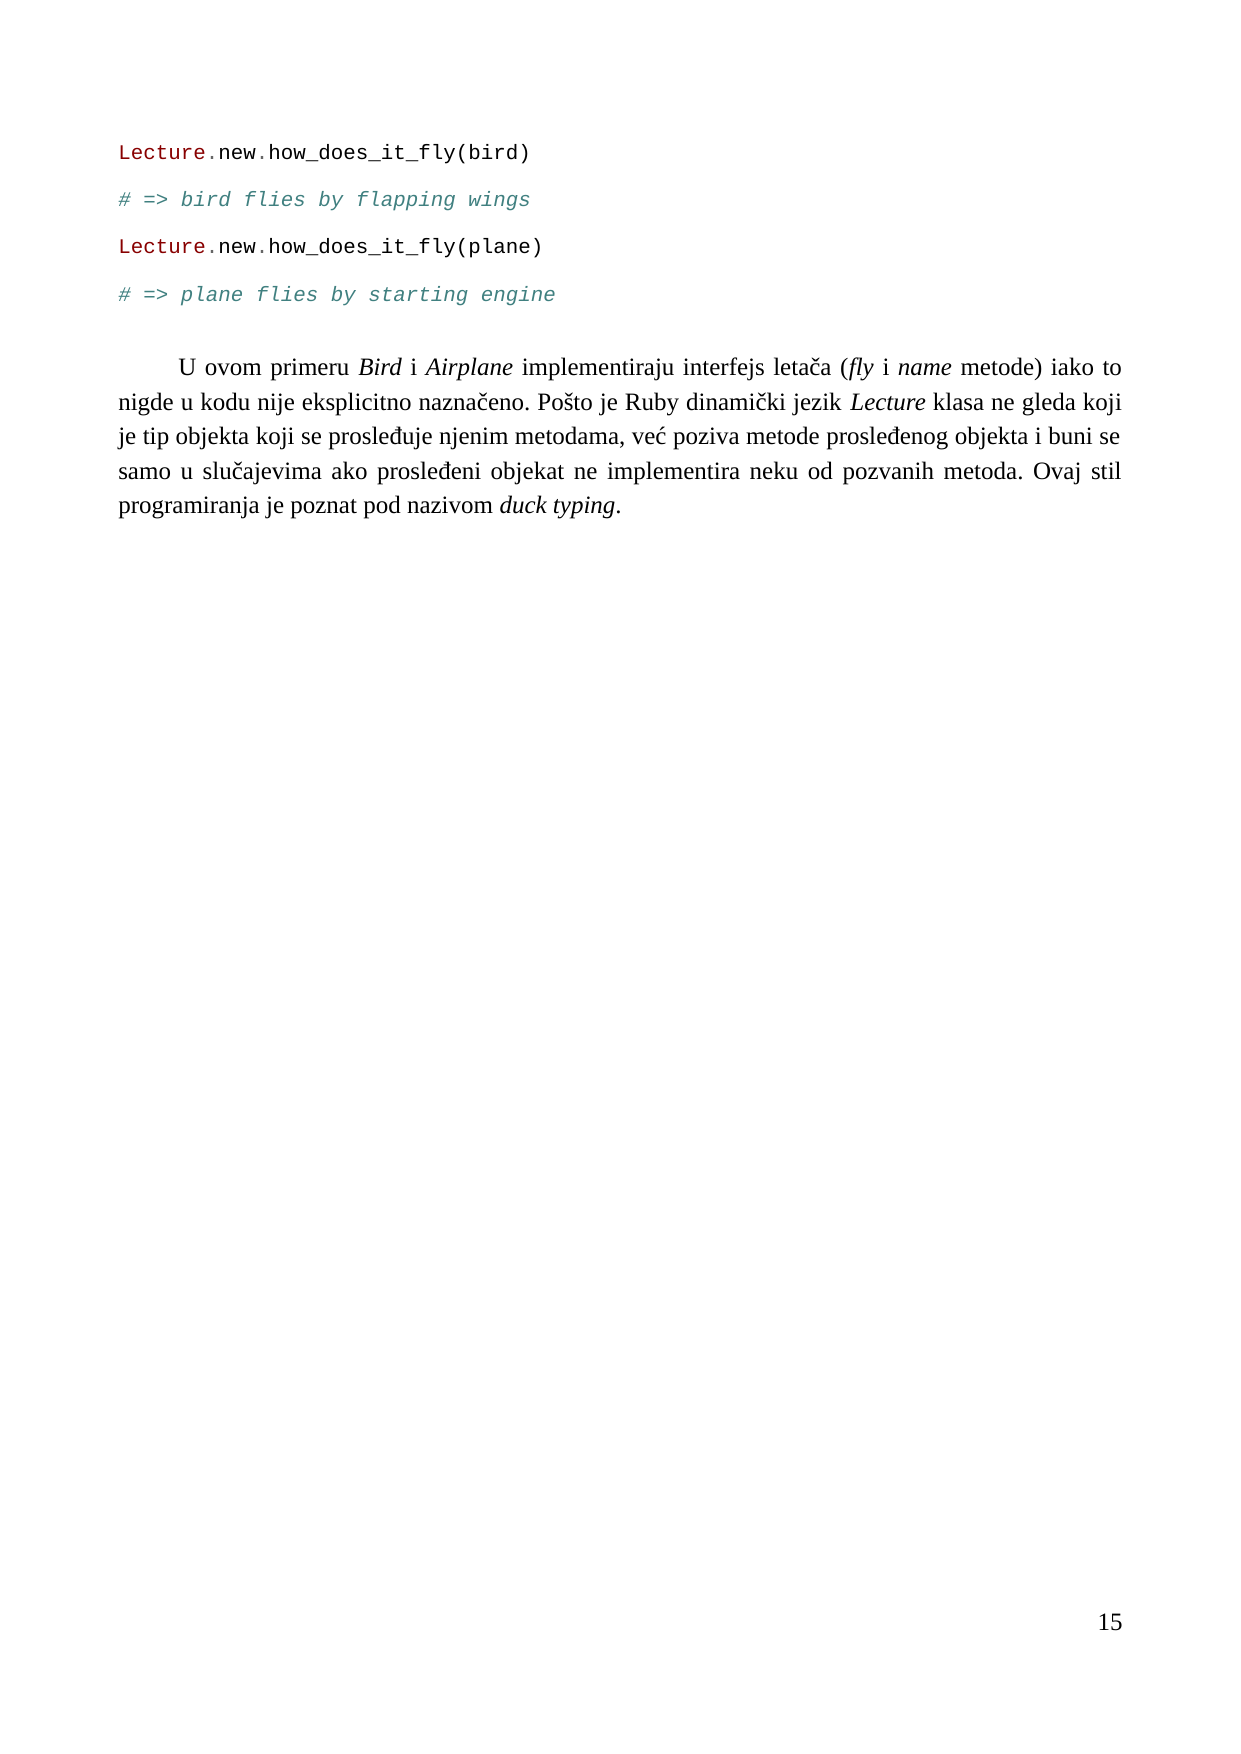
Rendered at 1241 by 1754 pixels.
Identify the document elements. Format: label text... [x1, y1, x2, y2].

text Lecture.new.how_does_it_fly(plane) [118, 236, 1122, 260]
text Lecture.new.how_does_it_fly(bird) [118, 142, 1122, 165]
text # => bird flies by flapping wings [118, 189, 1122, 213]
text # => plane flies by starting engine [118, 284, 1122, 307]
text U ovom primeru Bird i Airplane implementiraju interfejs letača (fly i name metode) iako to nigde u kodu nije eksplicitno naznačeno. Pošto je Ruby dinamički jezik Lecture klasa ne gleda koji je tip objekta koji se prosleđuje njenim metodama, već poziva metode prosleđenog objekta i buni se samo u slučajevima ako prosleđeni objekat ne implementira neku od pozvanih metoda. Ovaj stil programiranja je poznat pod nazivom duck typing. [118, 352, 1122, 519]
